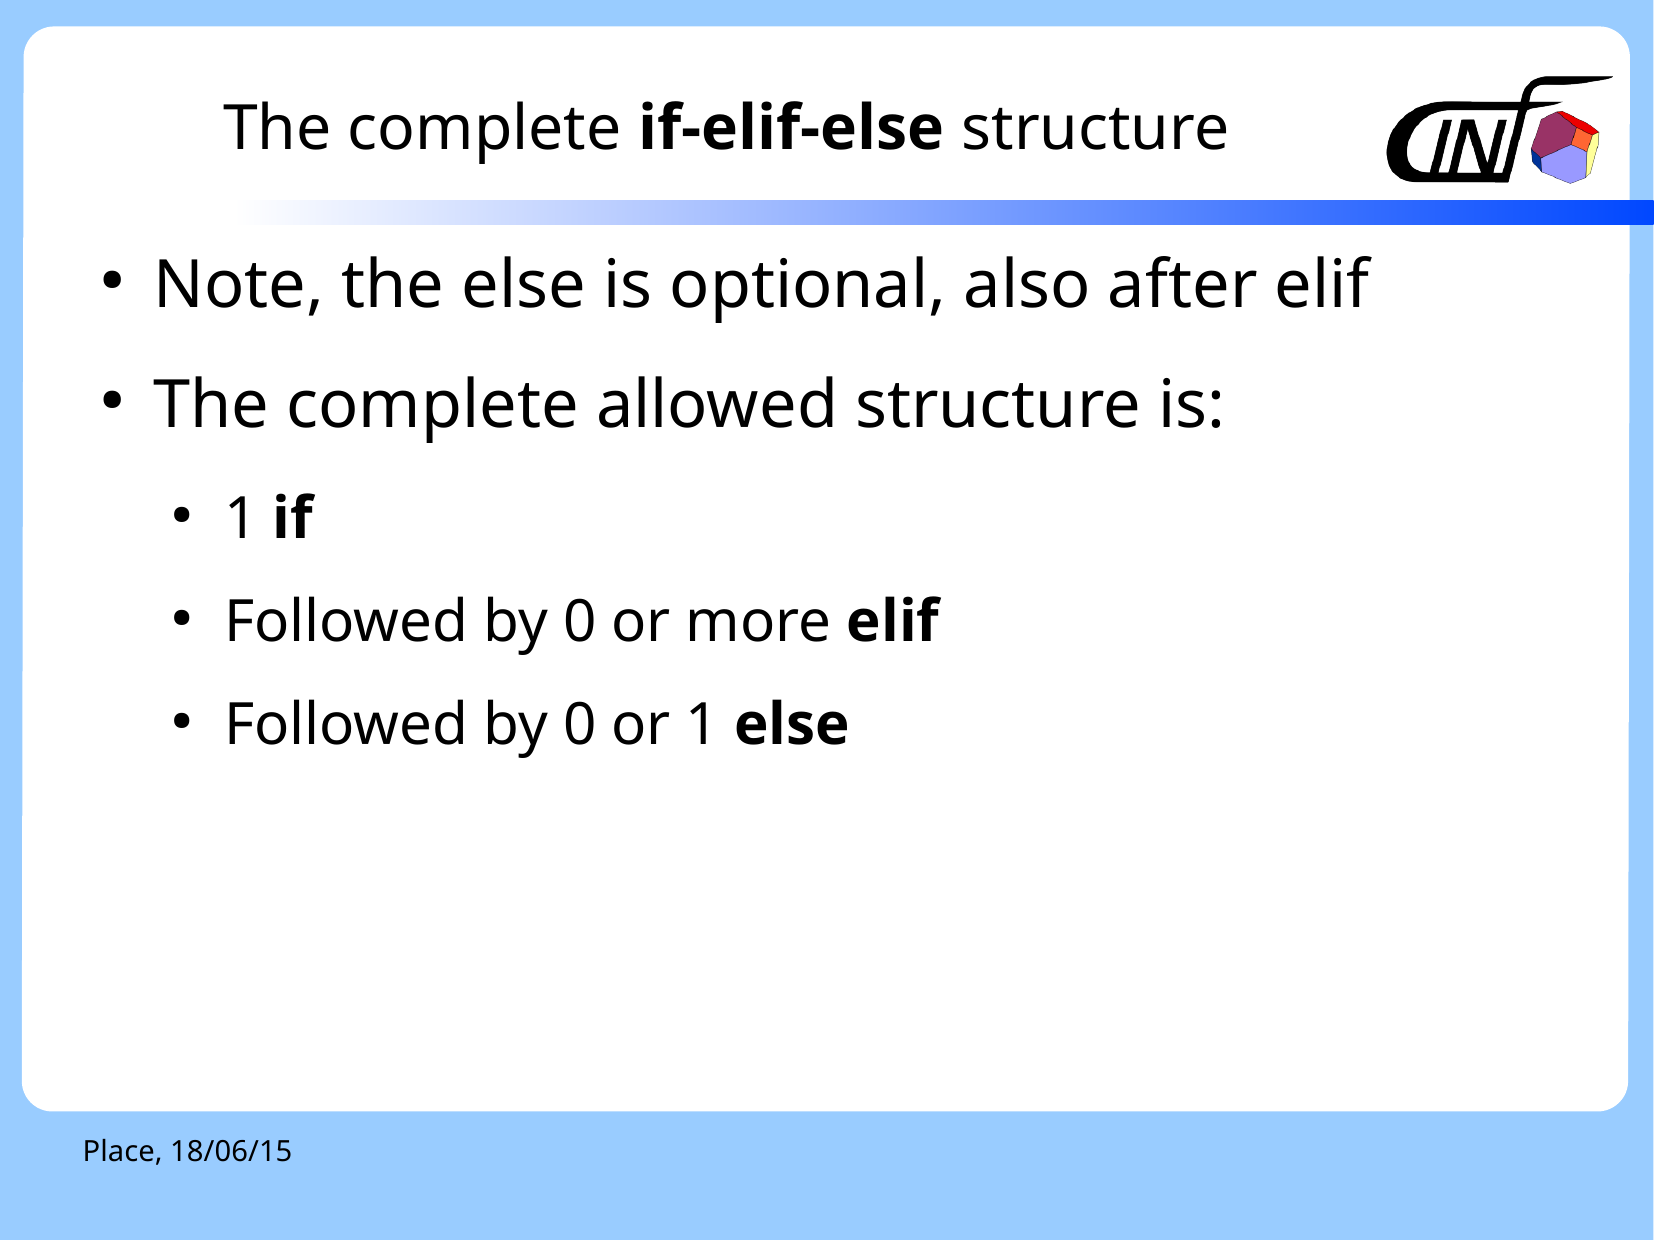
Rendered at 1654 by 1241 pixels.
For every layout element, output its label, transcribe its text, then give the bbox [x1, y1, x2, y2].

title The complete if-elif-else structure [82, 49, 1371, 224]
table_header B [956, 201, 961, 224]
list Note, the else is optional, also after elif The complete allowed structure is: 1 if Followed by 0 or more elif Followed by 0 or 1 else [82, 236, 1595, 1055]
picture [1386, 76, 1613, 184]
